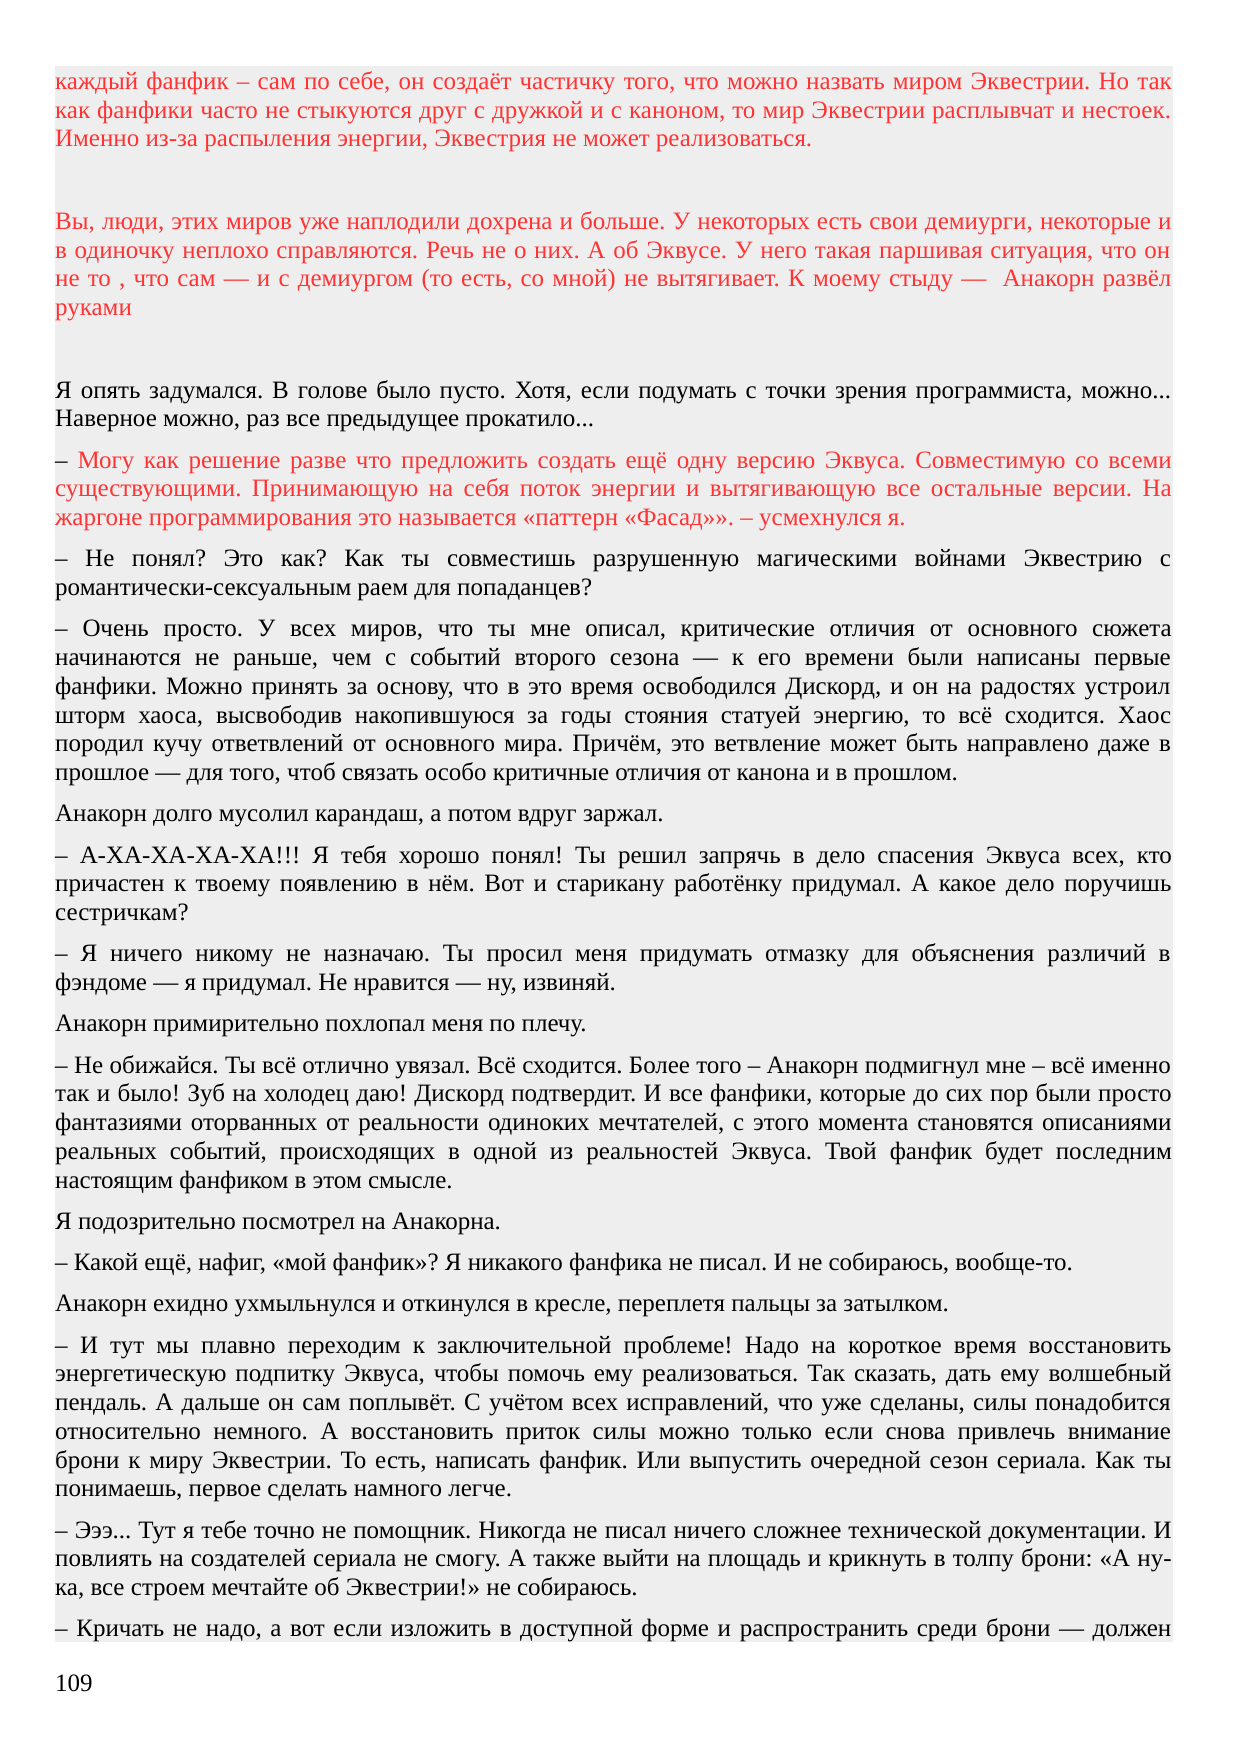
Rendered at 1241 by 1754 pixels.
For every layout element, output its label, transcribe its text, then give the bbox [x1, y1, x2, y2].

text – А-ХА-ХА-ХА-ХА!!! Я тебя хорошо понял! Ты решил запрячь в дело спасения Эквуса всех, кто причастен к твоему появлению в нём. Вот и старикану работёнку придумал. А какое дело поручишь сестричкам? [55, 840, 1173, 926]
text Анакорн ехидно ухмыльнулся и откинулся в кресле, переплетя пальцы за затылком. [55, 1288, 1173, 1317]
text – Кричать не надо, а вот если изложить в доступной форме и распространить среди брони — должен [55, 1613, 1173, 1642]
text – Не обижайся. Ты всё отлично увязал. Всё сходится. Более того – Анакорн подмигнул мне – всё именно так и было! Зуб на холодец даю! Дискорд подтвердит. И все фанфики, которые до сих пор были просто фантазиями оторванных от реальности одиноких мечтателей, с этого момента становятся описаниями реальных событий, происходящих в одной из реальностей Эквуса. Твой фанфик будет последним настоящим фанфиком в этом смысле. [55, 1050, 1173, 1193]
text каждый фанфик – сам по себе, он создаёт частичку того, что можно назвать миром Эквестрии. Но так как фанфики часто не стыкуются друг с дружкой и с каноном, то мир Эквестрии расплывчат и нестоек. Именно из-за распыления энергии, Эквестрия не может реализоваться. [55, 66, 1173, 152]
text Анакорн примирительно похлопал меня по плечу. [55, 1008, 1173, 1037]
text Я опять задумался. В голове было пусто. Хотя, если подумать с точки зрения программиста, можно... Наверное можно, раз все предыдущее прокатило... [55, 375, 1173, 432]
text – Я ничего никому не назначаю. Ты просил меня придумать отмазку для объяснения различий в фэндоме — я придумал. Не нравится — ну, извиняй. [55, 938, 1173, 996]
text – Могу как решение разве что предложить создать ещё одну версию Эквуса. Совместимую со всеми существующими. Принимающую на себя поток энергии и вытягивающую все остальные версии. На жаргоне программирования это называется «паттерн «Фасад»». – усмехнулся я. [55, 445, 1173, 531]
text – И тут мы плавно переходим к заключительной проблеме! Надо на короткое время восстановить энергетическую подпитку Эквуса, чтобы помочь ему реализоваться. Так сказать, дать ему волшебный пендаль. А дальше он сам поплывёт. С учётом всех исправлений, что уже сделаны, силы понадобится относительно немного. А восстановить приток силы можно только если снова привлечь внимание брони к миру Эквестрии. То есть, написать фанфик. Или выпустить очередной сезон сериала. Как ты понимаешь, первое сделать намного легче. [55, 1330, 1173, 1502]
text – Не понял? Это как? Как ты совместишь разрушенную магическими войнами Эквестрию с романтически-сексуальным раем для попаданцев? [55, 543, 1173, 601]
text – Эээ... Тут я тебе точно не помощник. Никогда не писал ничего сложнее технической документации. И повлиять на создателей сериала не смогу. А также выйти на площадь и крикнуть в толпу брони: «А ну-ка, все строем мечтайте об Эквестрии!» не собираюсь. [55, 1515, 1173, 1601]
text Анакорн долго мусолил карандаш, а потом вдруг заржал. [55, 798, 1173, 827]
text – Очень просто. У всех миров, что ты мне описал, критические отличия от основного сюжета начинаются не раньше, чем с событий второго сезона — к его времени были написаны первые фанфики. Можно принять за основу, что в это время освободился Дискорд, и он на радостях устроил шторм хаоса, высвободив накопившуюся за годы стояния статуей энергию, то всё сходится. Хаос породил кучу ответвлений от основного мира. Причём, это ветвление может быть направлено даже в прошлое — для того, чтоб связать особо критичные отличия от канона и в прошлом. [55, 613, 1173, 786]
text – Какой ещё, нафиг, «мой фанфик»? Я никакого фанфика не писал. И не собираюсь, вообще-то. [55, 1247, 1173, 1276]
text Я подозрительно посмотрел на Анакорна. [55, 1206, 1173, 1235]
text Вы, люди, этих миров уже наплодили дохрена и больше. У некоторых есть свои демиурги, некоторые и в одиночку неплохо справляются. Речь не о них. А об Эквусе. У него такая паршивая ситуация, что он не то , что сам — и с демиургом (то есть, со мной) не вытягивает. К моему стыду — Анакорн развёл руками [55, 206, 1173, 321]
